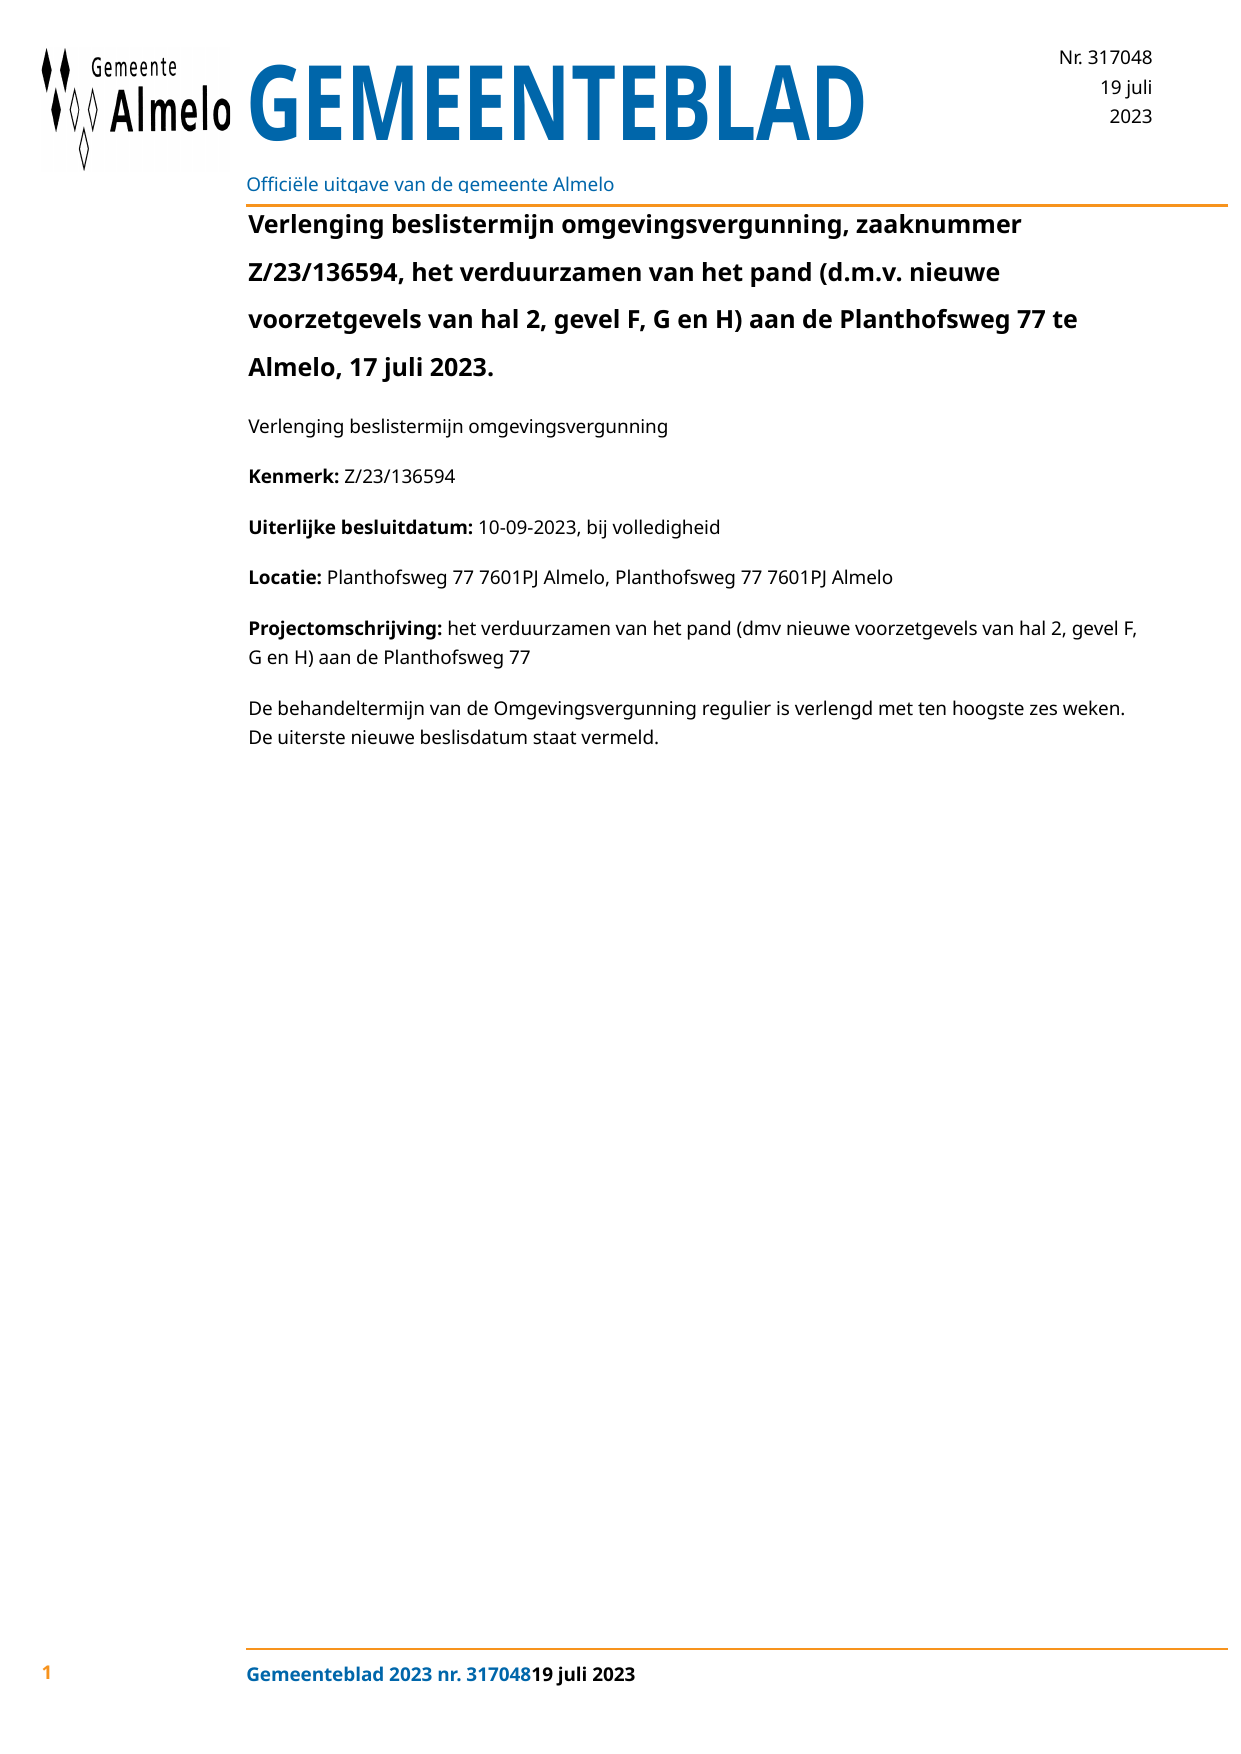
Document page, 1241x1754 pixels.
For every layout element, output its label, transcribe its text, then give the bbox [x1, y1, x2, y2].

text Verlenging beslistermijn omgevingsvergunning, zaaknummer Z/23/136594, het verduurzamen van het pand (d.m.v. nieuwe voorzetgevels van hal 2, gevel F, G en H) aan de Planthofsweg 77 te Almelo, 17 juli 2023. [248, 207, 1152, 384]
text Kenmerk: Z/23/136594 [248, 463, 1152, 489]
text Verlenging beslistermijn omgevingsvergunning [248, 413, 1152, 439]
text Projectomschrijving: het verduurzamen van het pand (dmv nieuwe voorzetgevels van hal 2, gevel F, G en H) aan de Planthofsweg 77 [248, 615, 1152, 670]
text De behandeltermijn van de Omgevingsvergunning regulier is verlengd met ten hoogste zes weken. De uiterste nieuwe beslisdatum staat vermeld. [248, 695, 1152, 750]
picture [41, 47, 231, 172]
text Locatie: Planthofsweg 77 7601PJ Almelo, Planthofsweg 77 7601PJ Almelo [248, 564, 1152, 590]
text Uiterlijke besluitdatum: 10-09-2023, bij volledigheid [248, 514, 1152, 540]
